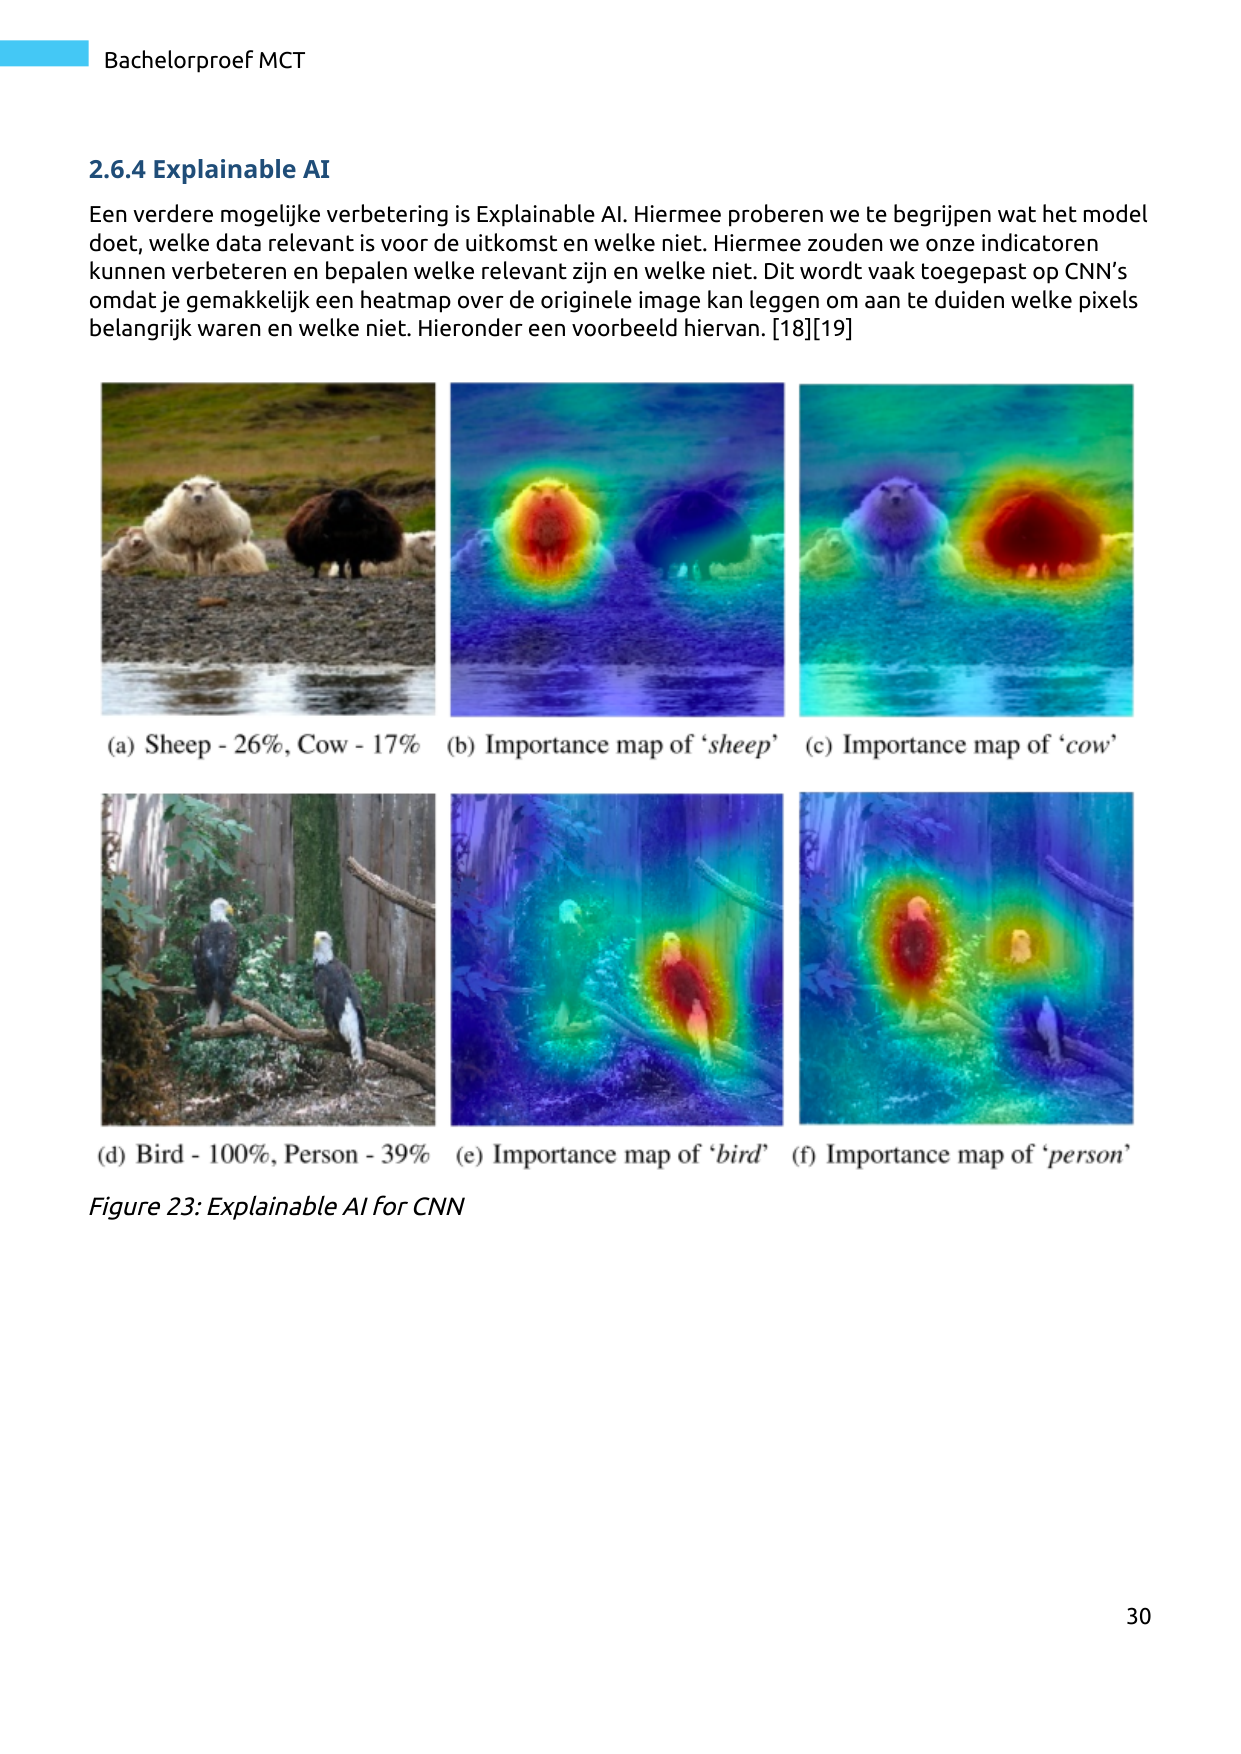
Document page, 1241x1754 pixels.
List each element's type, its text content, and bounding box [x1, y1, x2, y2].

subtitle 2.6.4 Explainable AI [89, 152, 1152, 186]
text Figure 23: Explainable AI for CNN [87, 1176, 1150, 1219]
text Een verdere mogelijke verbetering is Explainable AI. Hiermee proberen we te begrijpen wat het model doet, welke data relevant is voor de uitkomst en welke niet. Hiermee zouden we onze indicatoren kunnen verbeteren en bepalen welke relevant zijn en welke niet. Dit wordt vaak toegepast op CNN’s omdat je gemakkelijk een heatmap over de originele image kan leggen om aan te duiden welke pixels belangrijk waren en welke niet. Hieronder een voorbeeld hiervan. [18][19] [87, 201, 1152, 1246]
picture [87, 375, 1150, 1176]
